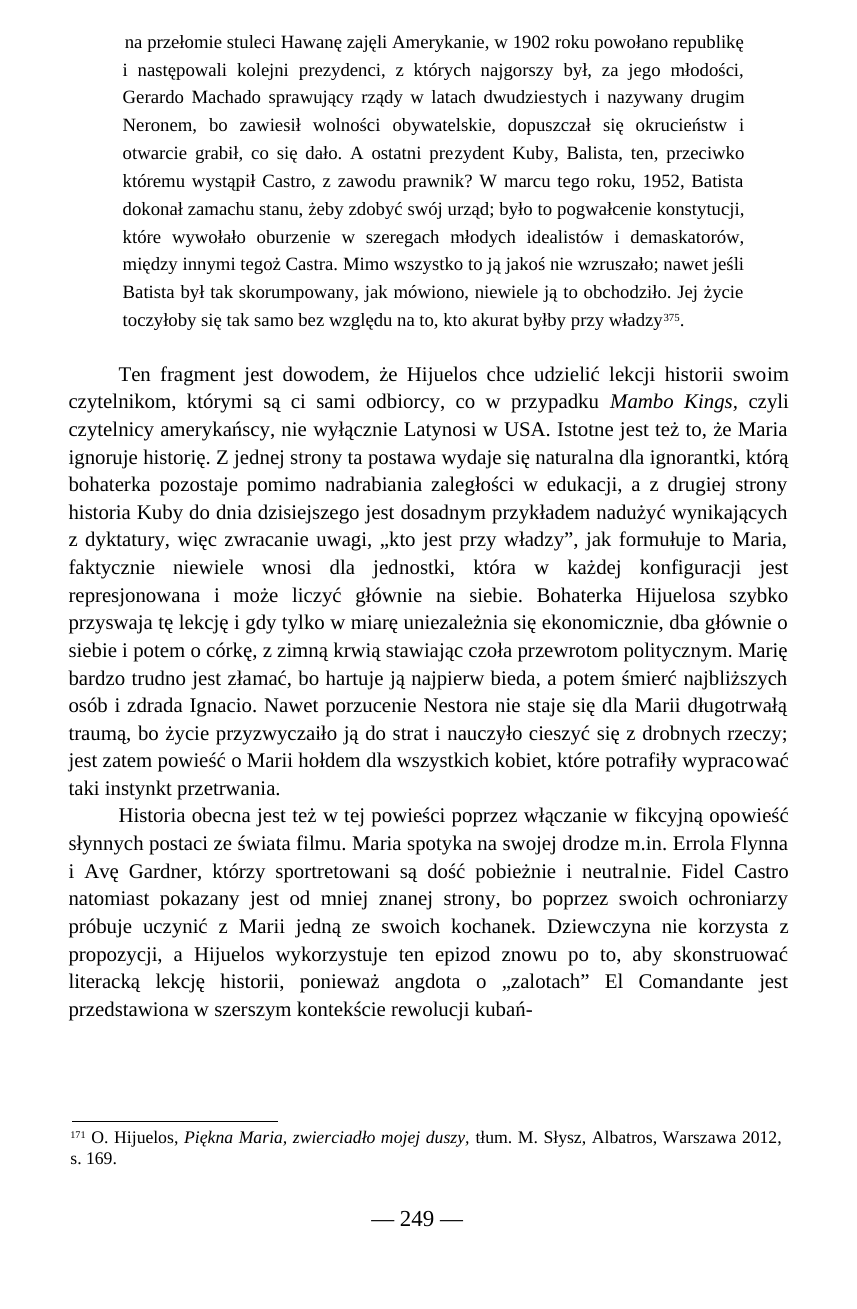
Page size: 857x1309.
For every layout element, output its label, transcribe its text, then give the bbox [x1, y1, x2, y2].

text na przełomie stuleci Hawanę zajęli Amerykanie, w 1902 roku powołano republikę i następowali kolejni prezydenci, z których najgorszy był, za jego młodości, Gerardo Machado sprawujący rządy w latach dwudzie­stych i nazywany drugim Neronem, bo zawiesił wolności obywatelskie, dopuszczał się okrucieństw i otwarcie grabił, co się dało. A ostatni pre­zydent Kuby, Balista, ten, przeciwko któremu wystąpił Castro, z zawodu prawnik? W marcu tego roku, 1952, Batista dokonał zamachu stanu, żeby zdobyć swój urząd; było to pogwałcenie konstytucji, które wywołało obu­rzenie w szeregach młodych idealistów i demaskatorów, między innymi tegoż Castra. Mimo wszystko to ją jakoś nie wzruszało; nawet jeśli Batista był tak skorumpowany, jak mówiono, niewiele ją to obchodziło. Jej życie toczyłoby się tak samo bez względu na to, kto akurat byłby przy władzy375. [122, 31, 745, 331]
text — 249 — [371, 1205, 480, 1231]
text Historia obecna jest też w tej powieści poprzez włączanie w fikcyjną opo­wieść słynnych postaci ze świata filmu. Maria spotyka na swojej drodze m.in. Errola Flynna i Avę Gardner, którzy sportretowani są dość pobieżnie i neutral­nie. Fidel Castro natomiast pokazany jest od mniej znanej strony, bo poprzez swoich ochroniarzy próbuje uczynić z Marii jedną ze swoich kochanek. Dziew­czyna nie korzysta z propozycji, a Hijuelos wykorzystuje ten epizod znowu po to, aby skonstruować literacką lekcję historii, ponieważ angdota o „zalotach” El Comandante jest przedstawiona w szerszym kontekście rewolucji kubań- [68, 803, 789, 1021]
text 171 O. Hijuelos, Piękna Maria, zwierciadło mojej duszy, tłum. M. Słysz, Albatros, Warszawa 2012, s. 169. [70, 1127, 782, 1168]
text Ten fragment jest dowodem, że Hijuelos chce udzielić lekcji historii swo­im czytelnikom, którymi są ci sami odbiorcy, co w przypadku Mambo Kings, czyli czytelnicy amerykańscy, nie wyłącznie Latynosi w USA. Istotne jest też to, że Maria ignoruje historię. Z jednej strony ta postawa wydaje się natural­na dla ignorantki, którą bohaterka pozostaje pomimo nadrabiania zaległości w edukacji, a z drugiej strony historia Kuby do dnia dzisiejszego jest dosadnym przykładem nadużyć wynikających z dyktatury, więc zwracanie uwagi, „kto jest przy władzy”, jak formułuje to Maria, faktycznie niewiele wnosi dla jed­nostki, która w każdej konfiguracji jest represjonowana i może liczyć głównie na siebie. Bohaterka Hijuelosa szybko przyswaja tę lekcję i gdy tylko w miarę uniezależnia się ekonomicznie, dba głównie o siebie i potem o córkę, z zimną krwią stawiając czoła przewrotom politycznym. Marię bardzo trudno jest zła­mać, bo hartuje ją najpierw bieda, a potem śmierć najbliższych osób i zdrada Ignacio. Nawet porzucenie Nestora nie staje się dla Marii długotrwałą traumą, bo życie przyzwyczaiło ją do strat i nauczyło cieszyć się z drobnych rzeczy; jest zatem powieść o Marii hołdem dla wszystkich kobiet, które potrafiły wypraco­wać taki instynkt przetrwania. [68, 362, 789, 800]
